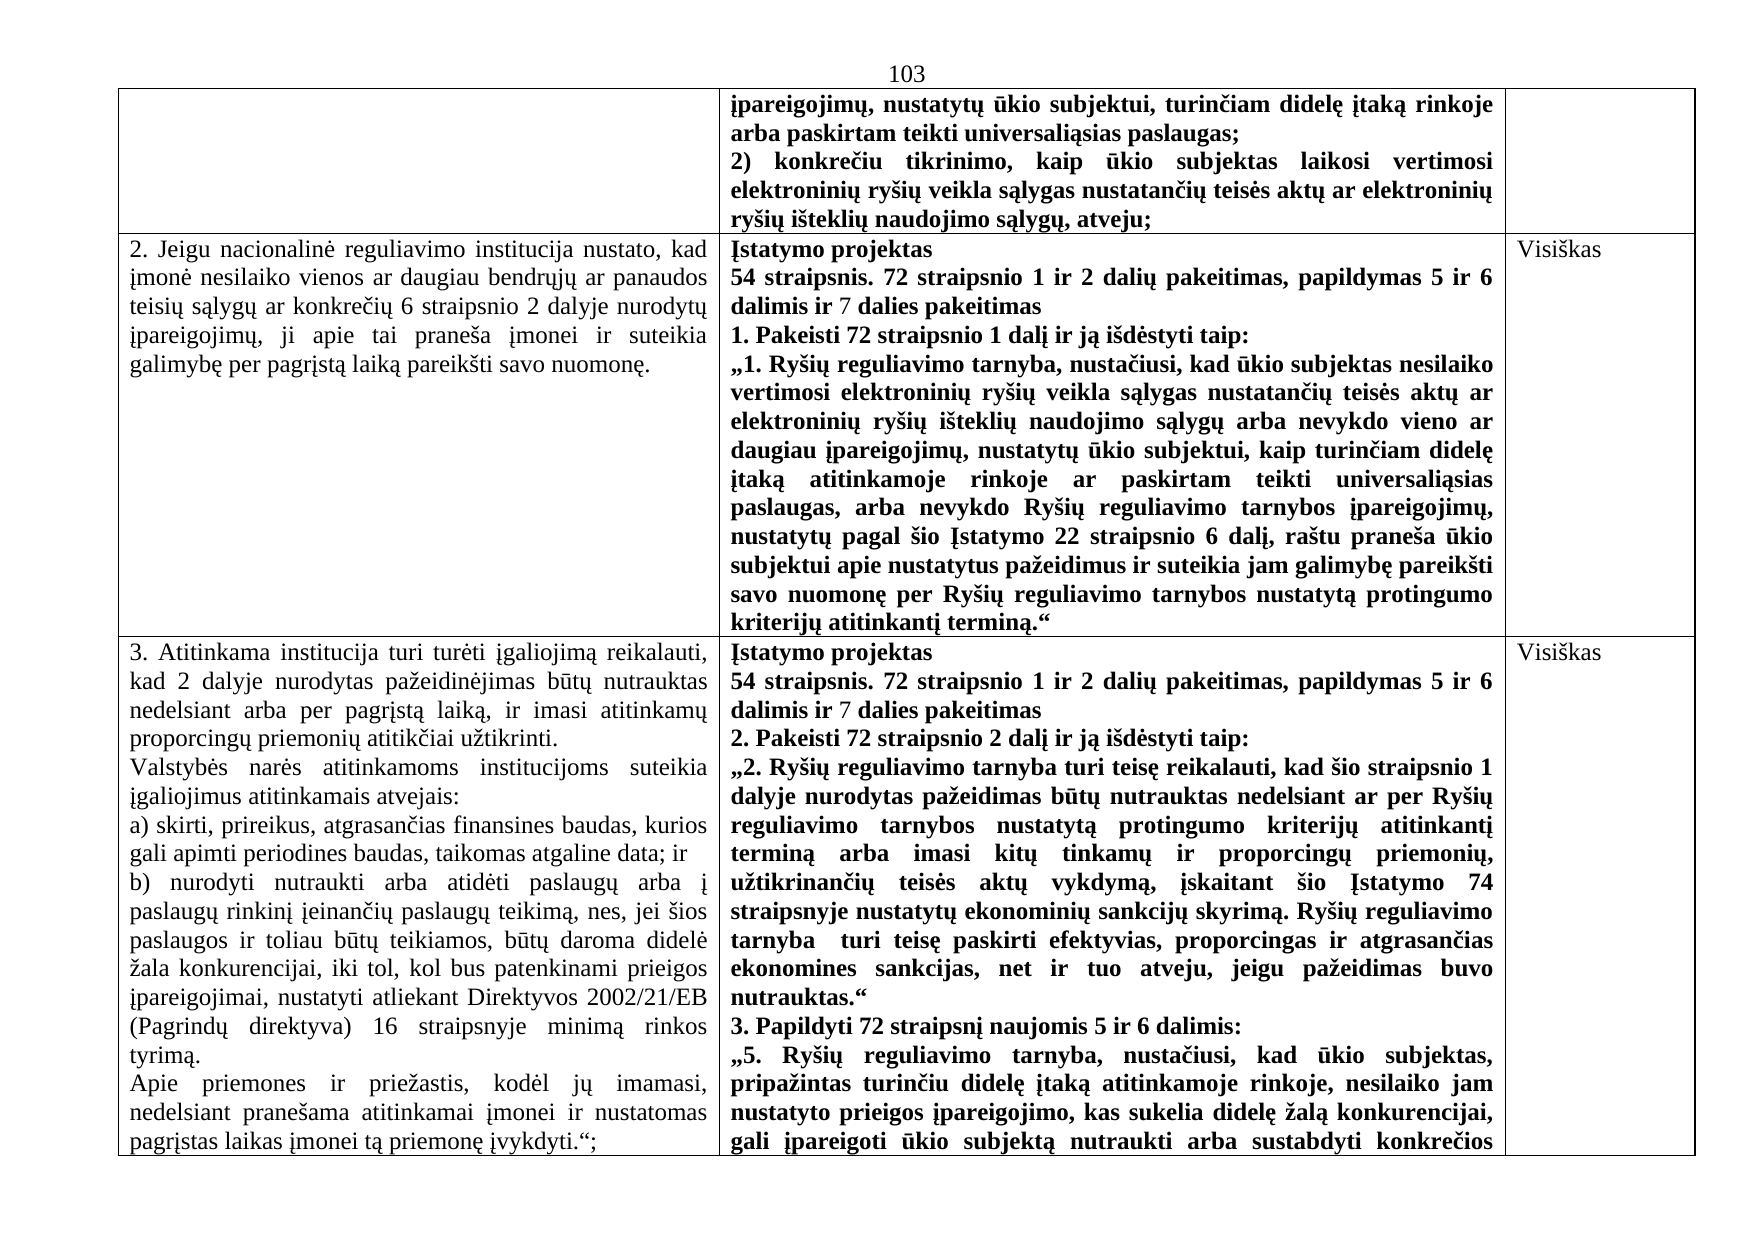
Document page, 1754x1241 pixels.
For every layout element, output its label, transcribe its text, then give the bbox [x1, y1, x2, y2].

table_cell [119, 89, 719, 233]
table_cell 2. Jeigu nacionalinė reguliavimo institucija nustato, kad įmonė nesilaiko vienos ar daugiau bendrųjų ar panaudos teisių sąlygų ar konkrečių 6 straipsnio 2 dalyje nurodytų įpareigojimų, ji apie tai praneša įmonei ir suteikia galimybę per pagrįstą laiką pareikšti savo nuomonę. [119, 234, 719, 636]
table_cell įpareigojimų, nustatytų ūkio subjektui, turinčiam didelę įtaką rinkoje arba paskirtam teikti universaliąsias paslaugas; 2) konkrečiu tikrinimo, kaip ūkio subjektas laikosi vertimosi elektroninių ryšių veikla sąlygas nustatančių teisės aktų ar elektroninių ryšių išteklių naudojimo sąlygų, atveju; [720, 89, 1505, 233]
table_cell Įstatymo projektas 54 straipsnis. 72 straipsnio 1 ir 2 dalių pakeitimas, papildymas 5 ir 6 dalimis ir 7 dalies pakeitimas 2. Pakeisti 72 straipsnio 2 dalį ir ją išdėstyti taip: „2. Ryšių reguliavimo tarnyba turi teisę reikalauti, kad šio straipsnio 1 dalyje nurodytas pažeidimas būtų nutrauktas nedelsiant ar per Ryšių reguliavimo tarnybos nustatytą protingumo kriterijų atitinkantį terminą arba imasi kitų tinkamų ir proporcingų priemonių, užtikrinančių teisės aktų vykdymą, įskaitant šio Įstatymo 74 straipsnyje nustatytų ekonominių sankcijų skyrimą. Ryšių reguliavimo tarnyba turi teisę paskirti efektyvias, proporcingas ir atgrasančias ekonomines sankcijas, net ir tuo atveju, jeigu pažeidimas buvo nutrauktas.“ 3. Papildyti 72 straipsnį naujomis 5 ir 6 dalimis: „5. Ryšių reguliavimo tarnyba, nustačiusi, kad ūkio subjektas, pripažintas turinčiu didelę įtaką atitinkamoje rinkoje, nesilaiko jam nustatyto prieigos įpareigojimo, kas sukelia didelę žalą konkurencijai, gali įpareigoti ūkio subjektą nutraukti arba sustabdyti konkrečios [720, 637, 1505, 1155]
table_cell Visiškas [1506, 637, 1694, 1155]
table_cell 3. Atitinkama institucija turi turėti įgaliojimą reikalauti, kad 2 dalyje nurodytas pažeidinėjimas būtų nutrauktas nedelsiant arba per pagrįstą laiką, ir imasi atitinkamų proporcingų priemonių atitikčiai užtikrinti. Valstybės narės atitinkamoms institucijoms suteikia įgaliojimus atitinkamais atvejais: a) skirti, prireikus, atgrasančias finansines baudas, kurios gali apimti periodines baudas, taikomas atgaline data; ir b) nurodyti nutraukti arba atidėti paslaugų arba į paslaugų rinkinį įeinančių paslaugų teikimą, nes, jei šios paslaugos ir toliau būtų teikiamos, būtų daroma didelė žala konkurencijai, iki tol, kol bus patenkinami prieigos įpareigojimai, nustatyti atliekant Direktyvos 2002/21/EB (Pagrindų direktyva) 16 straipsnyje minimą rinkos tyrimą. Apie priemones ir priežastis, kodėl jų imamasi, nedelsiant pranešama atitinkamai įmonei ir nustatomas pagrįstas laikas įmonei tą priemonę įvykdyti.“; [119, 637, 719, 1155]
table_cell [1506, 89, 1694, 233]
table_cell Visiškas [1506, 234, 1694, 636]
table_cell Įstatymo projektas 54 straipsnis. 72 straipsnio 1 ir 2 dalių pakeitimas, papildymas 5 ir 6 dalimis ir 7 dalies pakeitimas 1. Pakeisti 72 straipsnio 1 dalį ir ją išdėstyti taip: „1. Ryšių reguliavimo tarnyba, nustačiusi, kad ūkio subjektas nesilaiko vertimosi elektroninių ryšių veikla sąlygas nustatančių teisės aktų ar elektroninių ryšių išteklių naudojimo sąlygų arba nevykdo vieno ar daugiau įpareigojimų, nustatytų ūkio subjektui, kaip turinčiam didelę įtaką atitinkamoje rinkoje ar paskirtam teikti universaliąsias paslaugas, arba nevykdo Ryšių reguliavimo tarnybos įpareigojimų, nustatytų pagal šio Įstatymo 22 straipsnio 6 dalį, raštu praneša ūkio subjektui apie nustatytus pažeidimus ir suteikia jam galimybę pareikšti savo nuomonę per Ryšių reguliavimo tarnybos nustatytą protingumo kriterijų atitinkantį terminą.“ [720, 234, 1505, 636]
